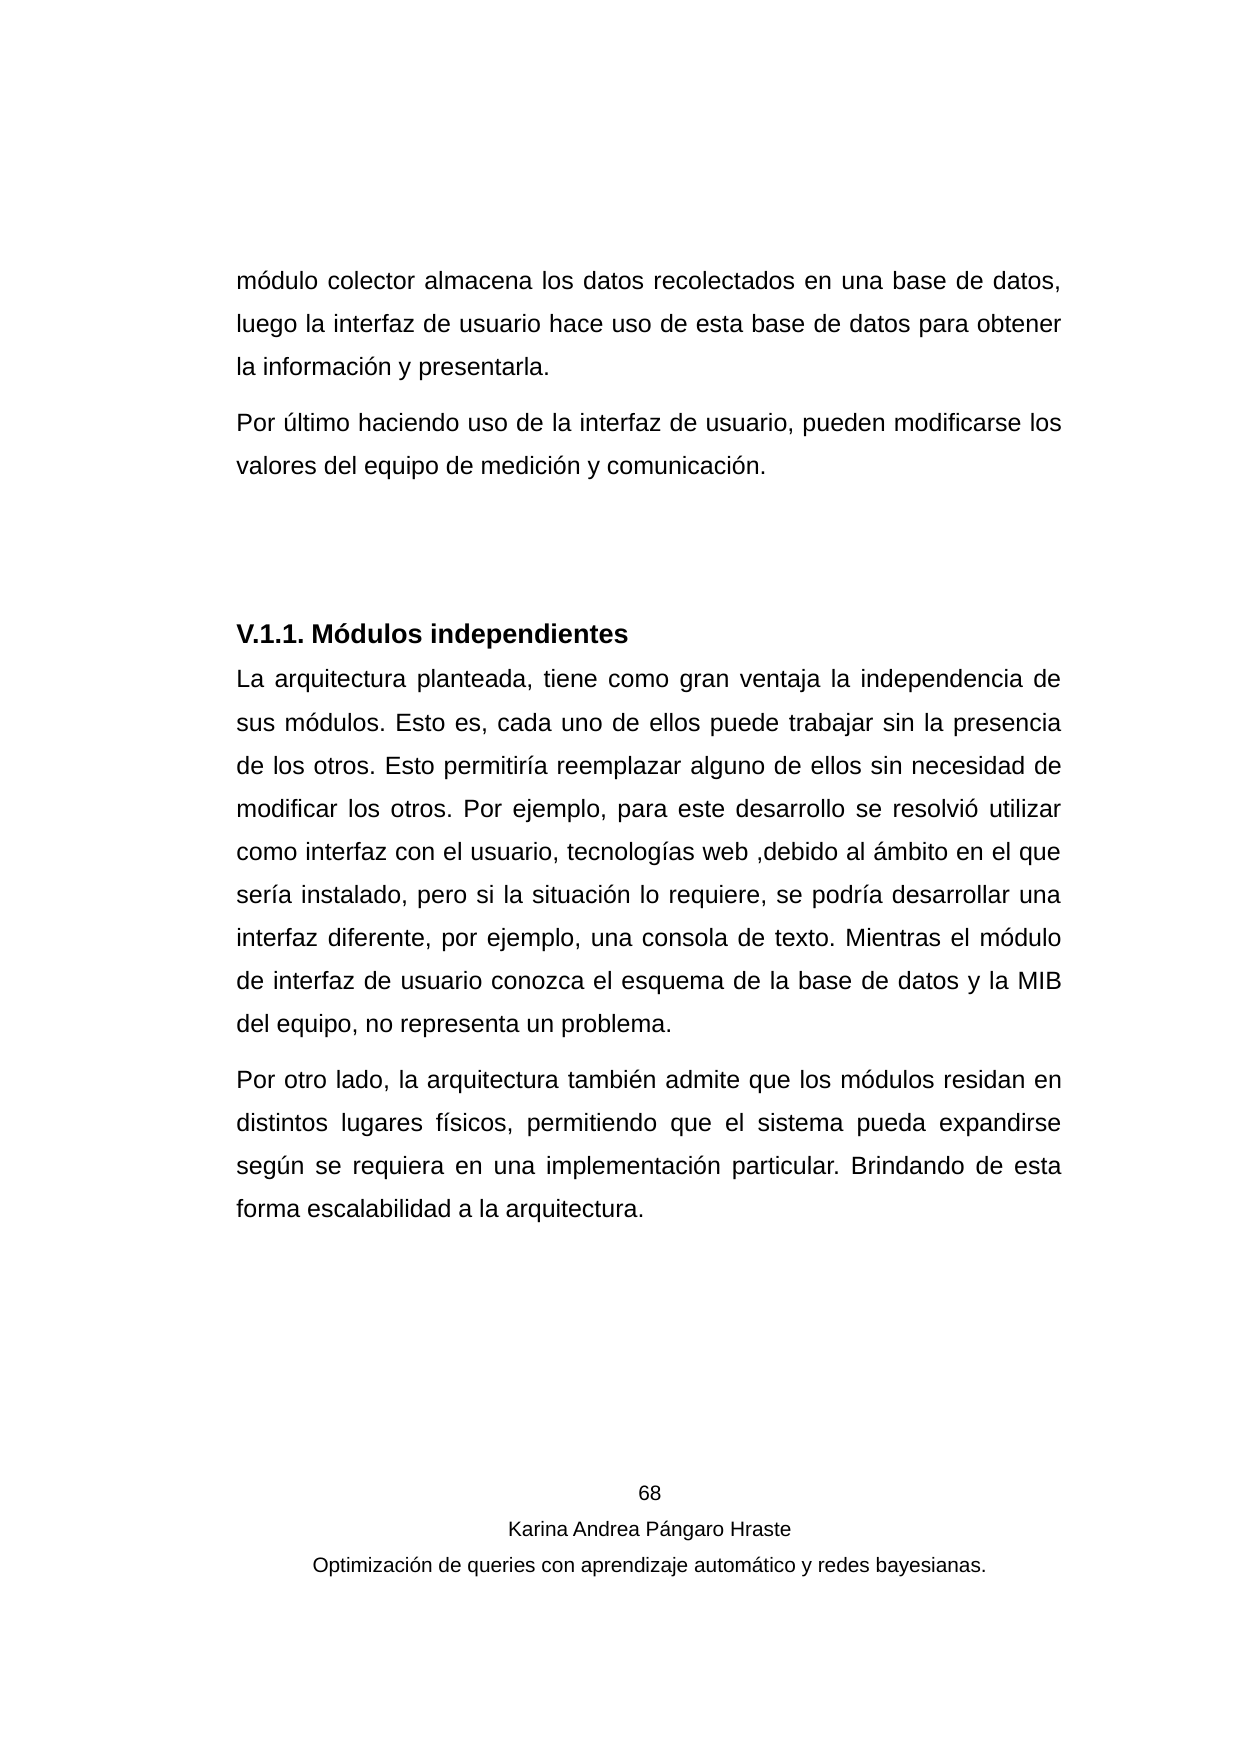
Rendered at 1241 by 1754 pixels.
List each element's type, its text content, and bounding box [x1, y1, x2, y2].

text La arquitectura planteada, tiene como gran ventaja la independencia de sus módulos. Esto es, cada uno de ellos puede trabajar sin la presencia de los otros. Esto permitiría reemplazar alguno de ellos sin necesidad de modificar los otros. Por ejemplo, para este desarrollo se resolvió utilizar como interfaz con el usuario, tecnologías web ,debido al ámbito en el que sería instalado, pero si la situación lo requiere, se podría desarrollar una interfaz diferente, por ejemplo, una consola de texto. Mientras el módulo de interfaz de usuario conozca el esquema de la base de datos y la MIB del equipo, no representa un problema. [236, 664, 1063, 1038]
text módulo colector almacena los datos recolectados en una base de datos, luego la interfaz de usuario hace uso de esta base de datos para obtener la información y presentarla. [236, 266, 1063, 381]
subtitle Módulos independientes [236, 618, 1063, 649]
text Por otro lado, la arquitectura también admite que los módulos residan en distintos lugares físicos, permitiendo que el sistema pueda expandirse según se requiera en una implementación particular. Brindando de esta forma escalabilidad a la arquitectura. [236, 1065, 1063, 1223]
text Por último haciendo uso de la interfaz de usuario, pueden modificarse los valores del equipo de medición y comunicación. [236, 408, 1063, 479]
